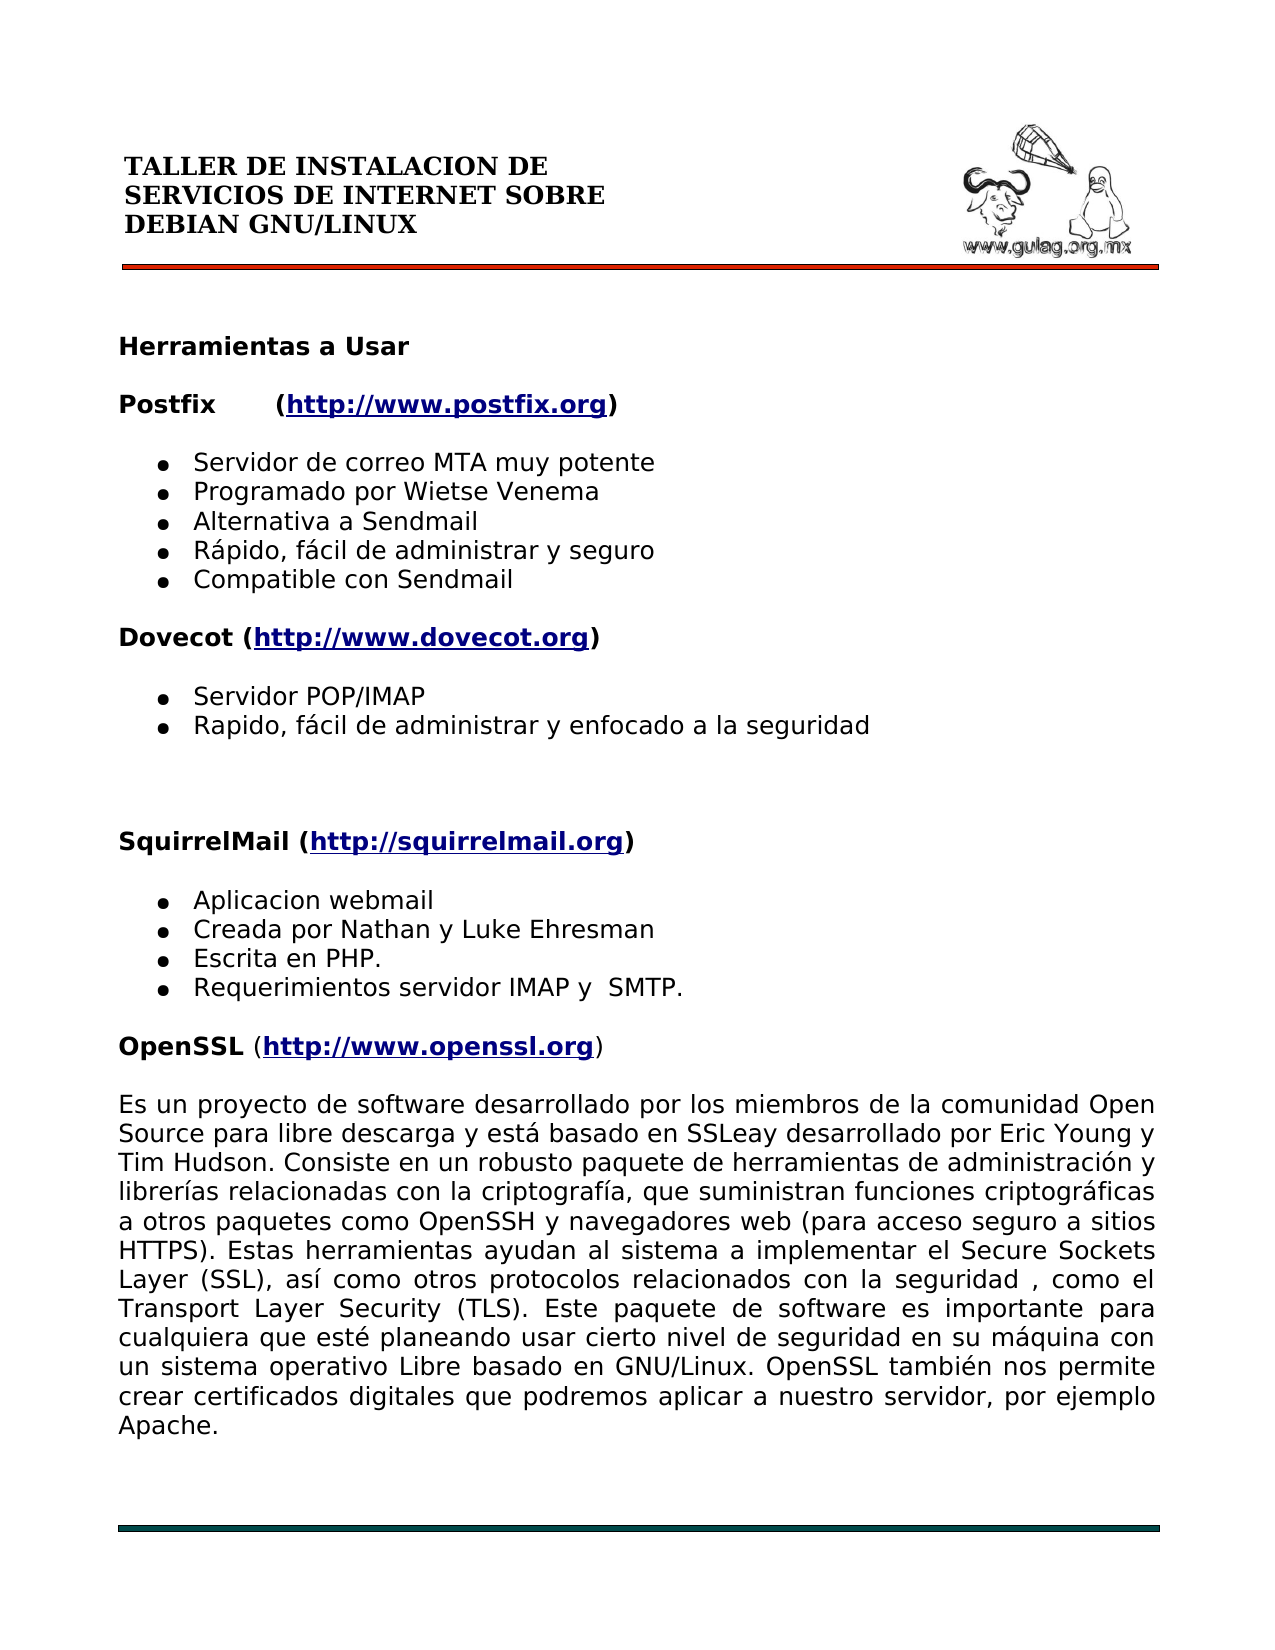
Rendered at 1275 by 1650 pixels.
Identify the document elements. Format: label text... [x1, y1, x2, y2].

list Creada por Nathan y Luke Ehresman [156, 915, 1157, 944]
list Alternativa a Sendmail [156, 507, 1157, 536]
text OpenSSL (http://www.openssl.org) [118, 1032, 1157, 1061]
text Es un proyecto de software desarrollado por los miembros de la comunidad Open Source para libre descarga y está basado en SSLeay desarrollado por Eric Young y Tim Hudson. Consiste en un robusto paquete de herramientas de administración y librerías relacionadas con la criptografía, que suministran funciones criptográficas a otros paquetes como OpenSSH y navegadores web (para acceso seguro a sitios HTTPS). Estas herramientas ayudan al sistema a implementar el Secure Sockets Layer (SSL), así como otros protocolos relacionados con la seguridad , como el Transport Layer Security (TLS). Este paquete de software es importante para cualquiera que esté planeando usar cierto nivel de seguridad en su máquina con un sistema operativo Libre basado en GNU/Linux. OpenSSL también nos permite crear certificados digitales que podremos aplicar a nuestro servidor, por ejemplo Apache. [118, 1090, 1157, 1440]
list Rápido, fácil de administrar y seguro [156, 536, 1157, 565]
text Herramientas a Usar [118, 332, 1157, 361]
list Programado por Wietse Venema [156, 478, 1157, 507]
text SquirrelMail (http://squirrelmail.org) [118, 828, 1157, 857]
list Compatible con Sendmail [156, 565, 1157, 594]
list Rapido, fácil de administrar y enfocado a la seguridad [156, 711, 1157, 740]
picture [961, 122, 1132, 260]
list Servidor de correo MTA muy potente [156, 448, 1157, 478]
list Servidor POP/IMAP [156, 682, 1157, 711]
text Dovecot (http://www.dovecot.org) [118, 623, 1157, 653]
list Aplicacion webmail [156, 886, 1157, 915]
text Postfix (http://www.postfix.org) [118, 390, 1157, 419]
list Escrita en PHP. [156, 944, 1157, 973]
list Requerimientos servidor IMAP y SMTP. [156, 973, 1157, 1003]
